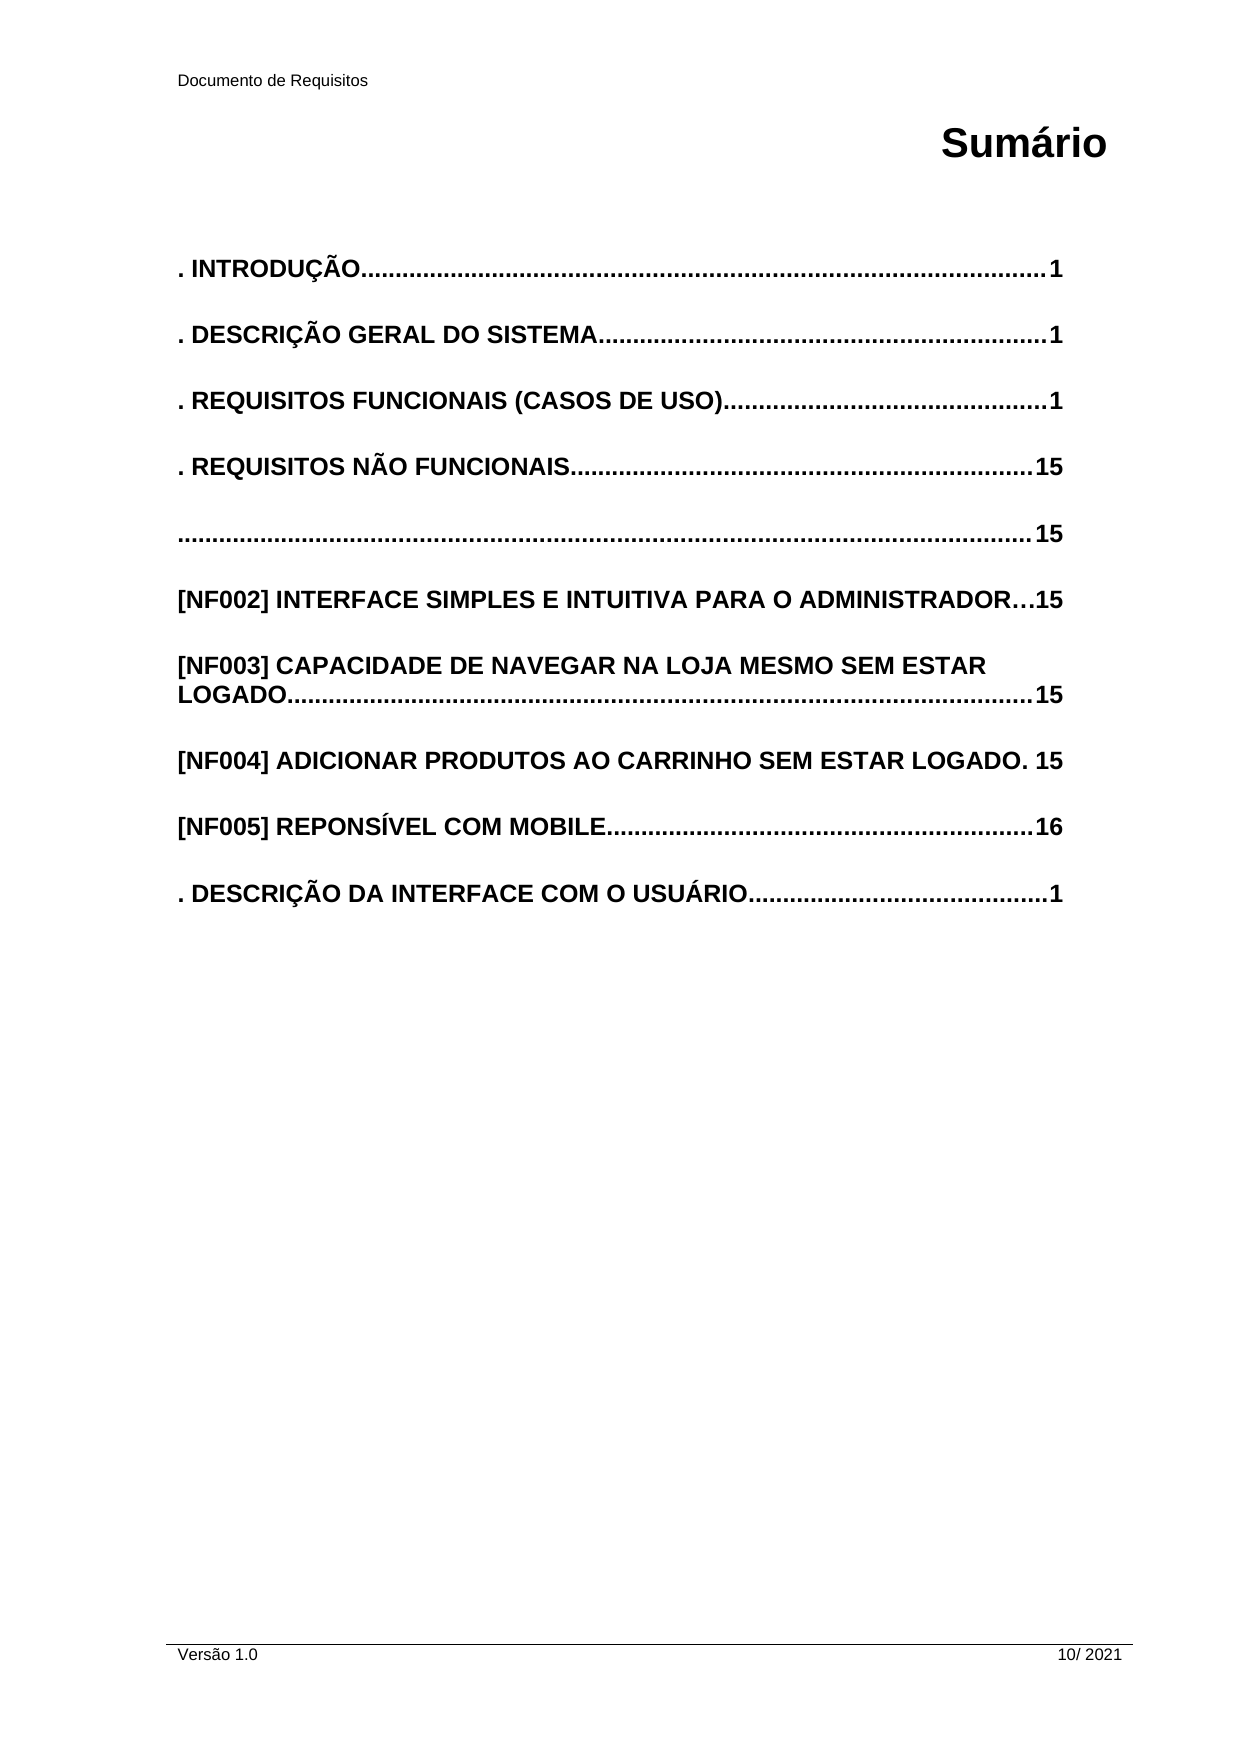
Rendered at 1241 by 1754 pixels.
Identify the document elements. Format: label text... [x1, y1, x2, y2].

text . Descrição geral do sistema 1 [177, 320, 1063, 348]
text [NF005] Reponsível com mobile 16 [177, 812, 1063, 841]
text Sumário [177, 118, 1107, 166]
text . Requisitos funcionais (casos de uso) 1 [177, 386, 1063, 415]
text 15 [177, 518, 1063, 547]
text [NF003] Capacidade de navegar na loja mesmo sem estar logado 15 [177, 651, 1063, 708]
text [NF004] Adicionar produtos ao carrinho sem estar logado 15 [177, 746, 1063, 775]
text . Requisitos não funcionais 15 [177, 452, 1063, 481]
text [NF002] Interface simples e intuitiva para o administrador 15 [177, 585, 1063, 613]
text . Introdução 1 [177, 253, 1063, 282]
text . Descrição da interface com o usuário 1 [177, 878, 1063, 907]
